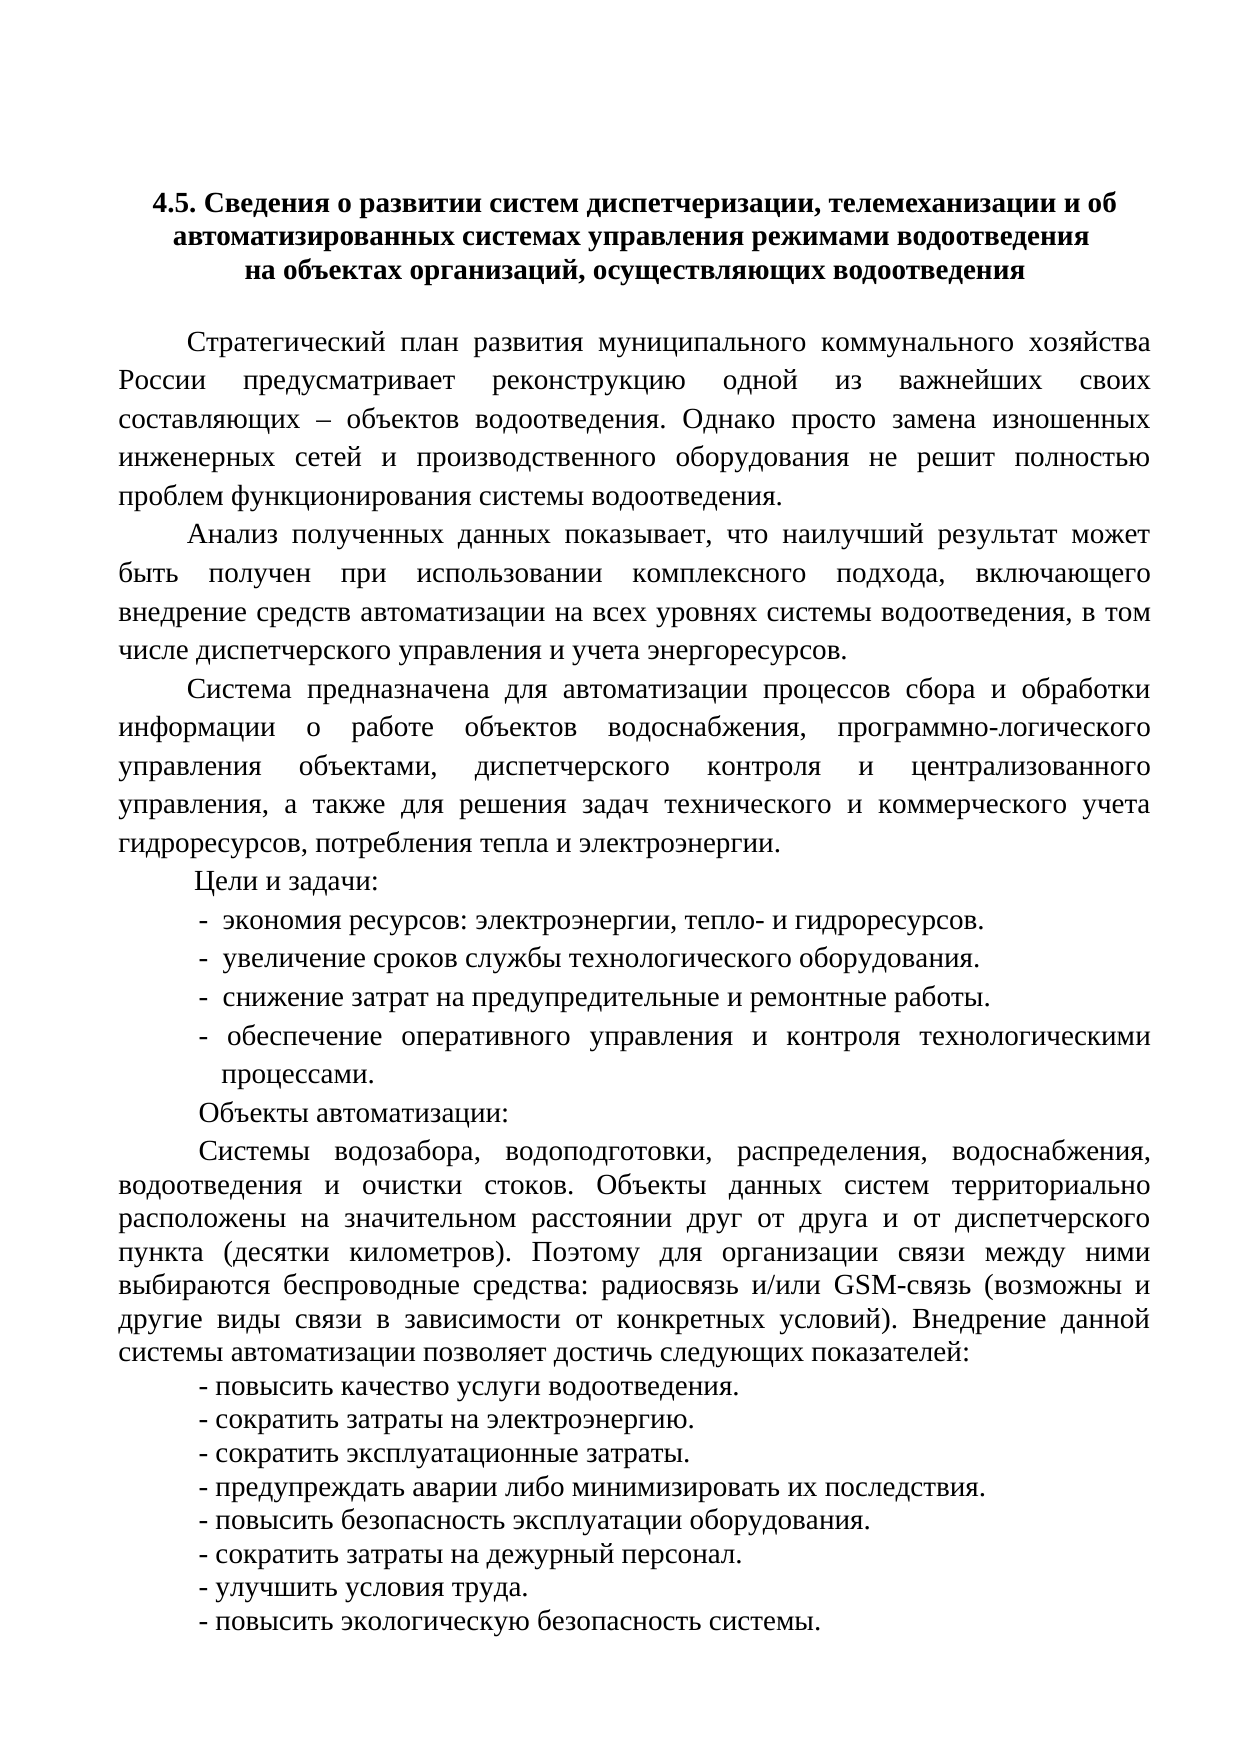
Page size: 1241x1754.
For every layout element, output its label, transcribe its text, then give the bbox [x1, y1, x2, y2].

list - повысить экологическую безопасность системы. [118, 1603, 1147, 1636]
text - сократить затраты на дежурный персонал. [118, 1536, 1147, 1569]
list - снижение затрат на предупредительные и ремонтные работы. [118, 979, 1152, 1013]
list Система предназначена для автоматизации процессов сбора и обработки информации о работе объектов водоснабжения, программно-логического управления объектами, диспетчерского контроля и централизованного управления, а также для решения задач технического и коммерческого учета гидроресурсов, потребления тепла и электроэнергии. [118, 671, 1152, 858]
text - сократить затраты на электроэнергию. [118, 1402, 1147, 1435]
subtitle 4.5. Сведения о развитии систем диспетчеризации, телемеханизации и об автоматизированных системах управления режимами водоотведения [118, 185, 1152, 252]
text - повысить безопасность эксплуатации оборудования. [118, 1502, 1147, 1536]
subtitle на объектах организаций, осуществляющих водоотведения [118, 252, 1152, 286]
text - сократить эксплуатационные затраты. [118, 1435, 1147, 1469]
list Анализ полученных данных показывает, что наилучший результат может быть получен при использовании комплексного подхода, включающего внедрение средств автоматизации на всех уровнях системы водоотведения, в том числе диспетчерского управления и учета энергоресурсов. [118, 517, 1152, 666]
text - повысить качество услуги водоотведения. [118, 1368, 1147, 1402]
list Цели и задачи: [118, 863, 1152, 897]
text - улучшить условия труда. [118, 1569, 1147, 1603]
list Объекты автоматизации: [118, 1095, 1152, 1128]
list - экономия ресурсов: электроэнергии, тепло- и гидроресурсов. [118, 902, 1152, 936]
list - увеличение сроков службы технологического оборудования. [118, 941, 1152, 974]
text - предупреждать аварии либо минимизировать их последствия. [118, 1469, 1147, 1502]
list - обеспечение оперативного управления и контроля технологическими процессами. [198, 1018, 1152, 1090]
list Стратегический план развития муниципального коммунального хозяйства России предусматривает реконструкцию одной из важнейших своих составляющих – объектов водоотведения. Однако просто замена изношенных инженерных сетей и производственного оборудования не решит полностью проблем функционирования системы водоотведения. [118, 324, 1152, 512]
text Системы водозабора, водоподготовки, распределения, водоснабжения, водоотведения и очистки стоков. Объекты данных систем территориально расположены на значительном расстоянии друг от друга и от диспетчерского пункта (десятки километров). Поэтому для организации связи между ними выбираются беспроводные средства: радиосвязь и/или GSM-связь (возможны и другие виды связи в зависимости от конкретных условий). Внедрение данной системы автоматизации позволяет достичь следующих показателей: [118, 1133, 1152, 1368]
